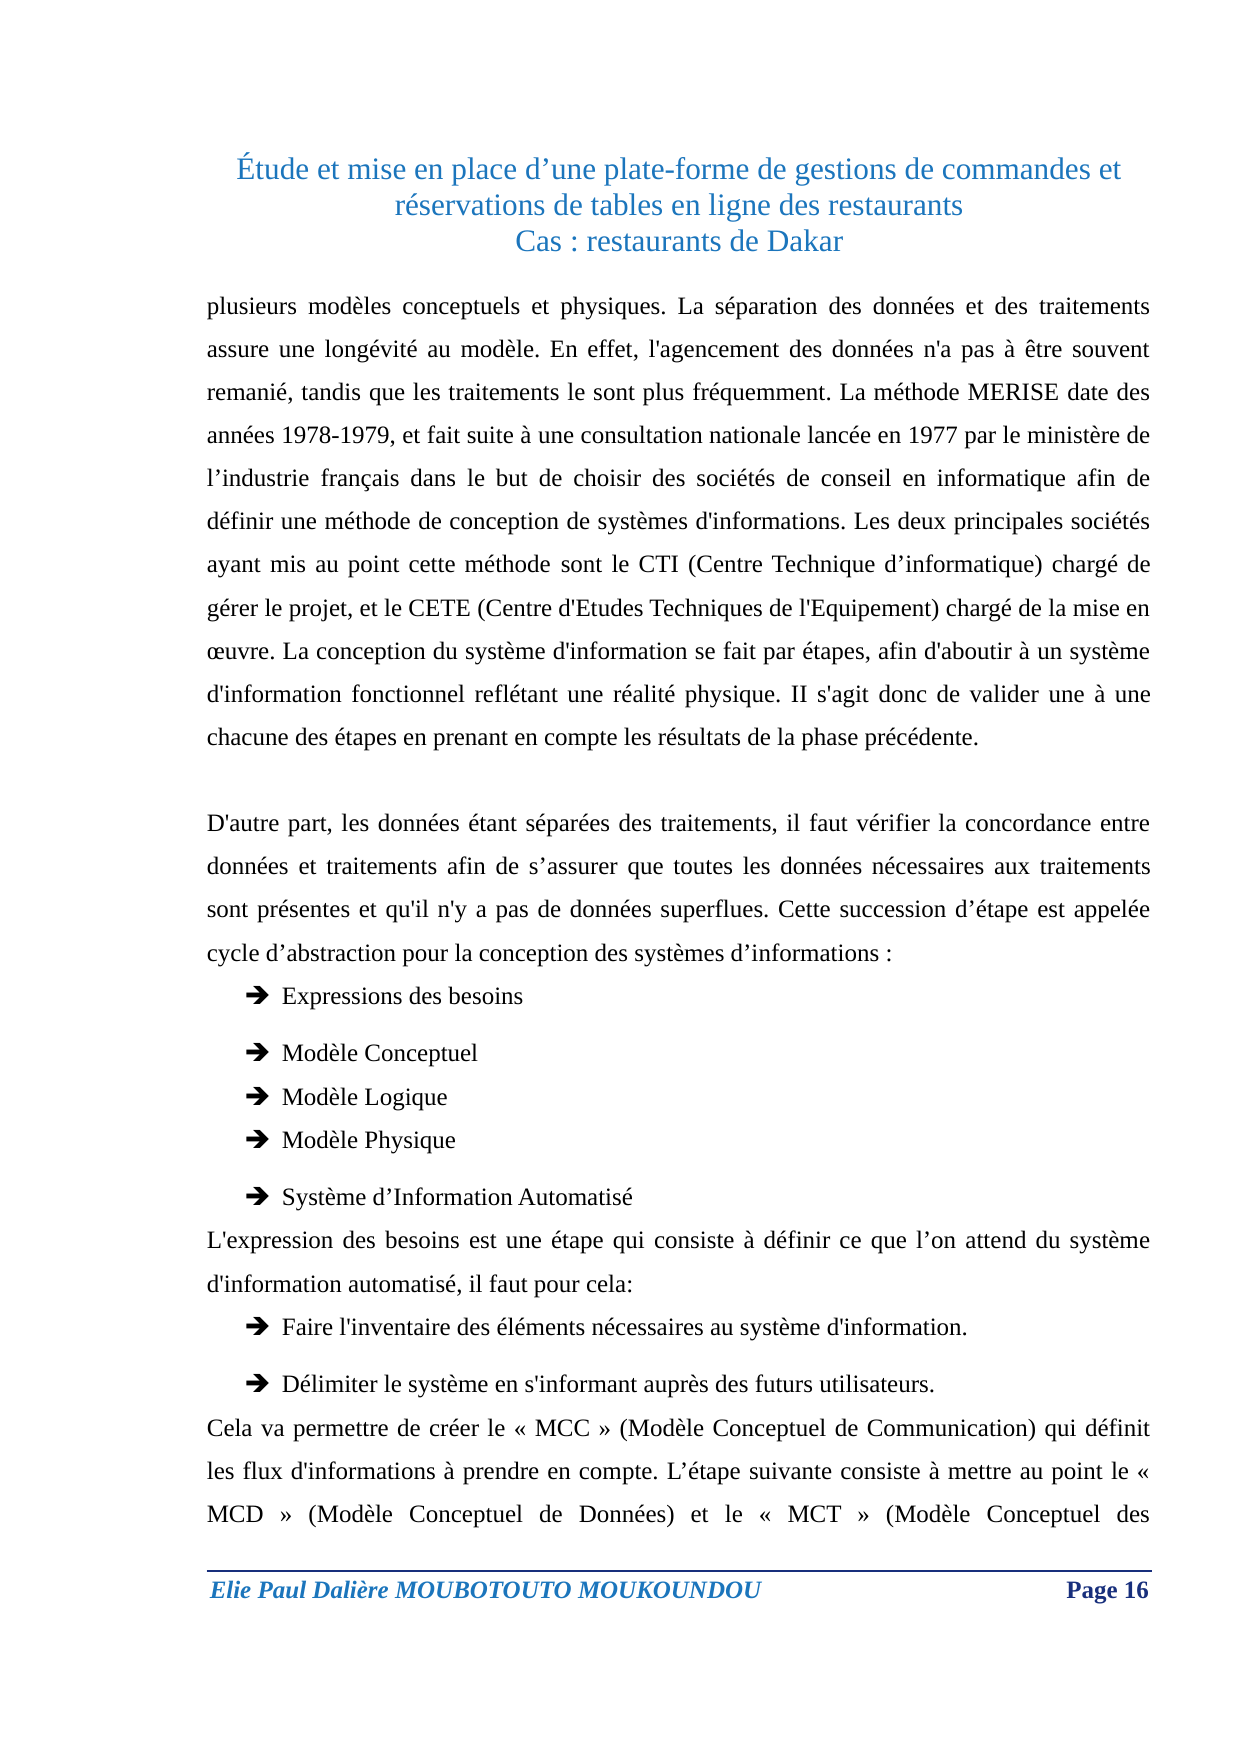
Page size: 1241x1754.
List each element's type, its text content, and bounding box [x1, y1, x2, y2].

text Cela va permettre de créer le « MCC » (Modèle Conceptuel de Communication) qui définit les flux d'informations à prendre en compte. L’étape suivante consiste à mettre au point le « MCD » (Modèle Conceptuel de Données) et le « MCT » (Modèle Conceptuel des [207, 1413, 1152, 1528]
list Délimiter le système en s'informant auprès des futurs utilisateurs. [244, 1369, 1152, 1398]
text L'expression des besoins est une étape qui consiste à définir ce que l’on attend du système d'information automatisé, il faut pour cela: [207, 1226, 1152, 1297]
text plusieurs modèles conceptuels et physiques. La séparation des données et des traitements assure une longévité au modèle. En effet, l'agencement des données n'a pas à être souvent remanié, tandis que les traitements le sont plus fréquemment. La méthode MERISE date des années 1978-1979, et fait suite à une consultation nationale lancée en 1977 par le ministère de l’industrie français dans le but de choisir des sociétés de conseil en informatique afin de définir une méthode de conception de systèmes d'informations. Les deux principales sociétés ayant mis au point cette méthode sont le CTI (Centre Technique d’informatique) chargé de gérer le projet, et le CETE (Centre d'Etudes Techniques de l'Equipement) chargé de la mise en œuvre. La conception du système d'information se fait par étapes, afin d'aboutir à un système d'information fonctionnel reflétant une réalité physique. II s'agit donc de valider une à une chacune des étapes en prenant en compte les résultats de la phase précédente. [207, 291, 1152, 751]
list Système d’Information Automatisé [244, 1182, 1152, 1211]
list Modèle Conceptuel [244, 1038, 1152, 1067]
list Modèle Logique [244, 1082, 1152, 1110]
text D'autre part, les données étant séparées des traitements, il faut vérifier la concordance entre données et traitements afin de s’assurer que toutes les données nécessaires aux traitements sont présentes et qu'il n'y a pas de données superflues. Cette succession d’étape est appelée cycle d’abstraction pour la conception des systèmes d’informations : [207, 808, 1152, 966]
list Faire l'inventaire des éléments nécessaires au système d'information. [244, 1312, 1152, 1341]
list Expressions des besoins [244, 981, 1152, 1009]
list Modèle Physique [244, 1125, 1152, 1153]
